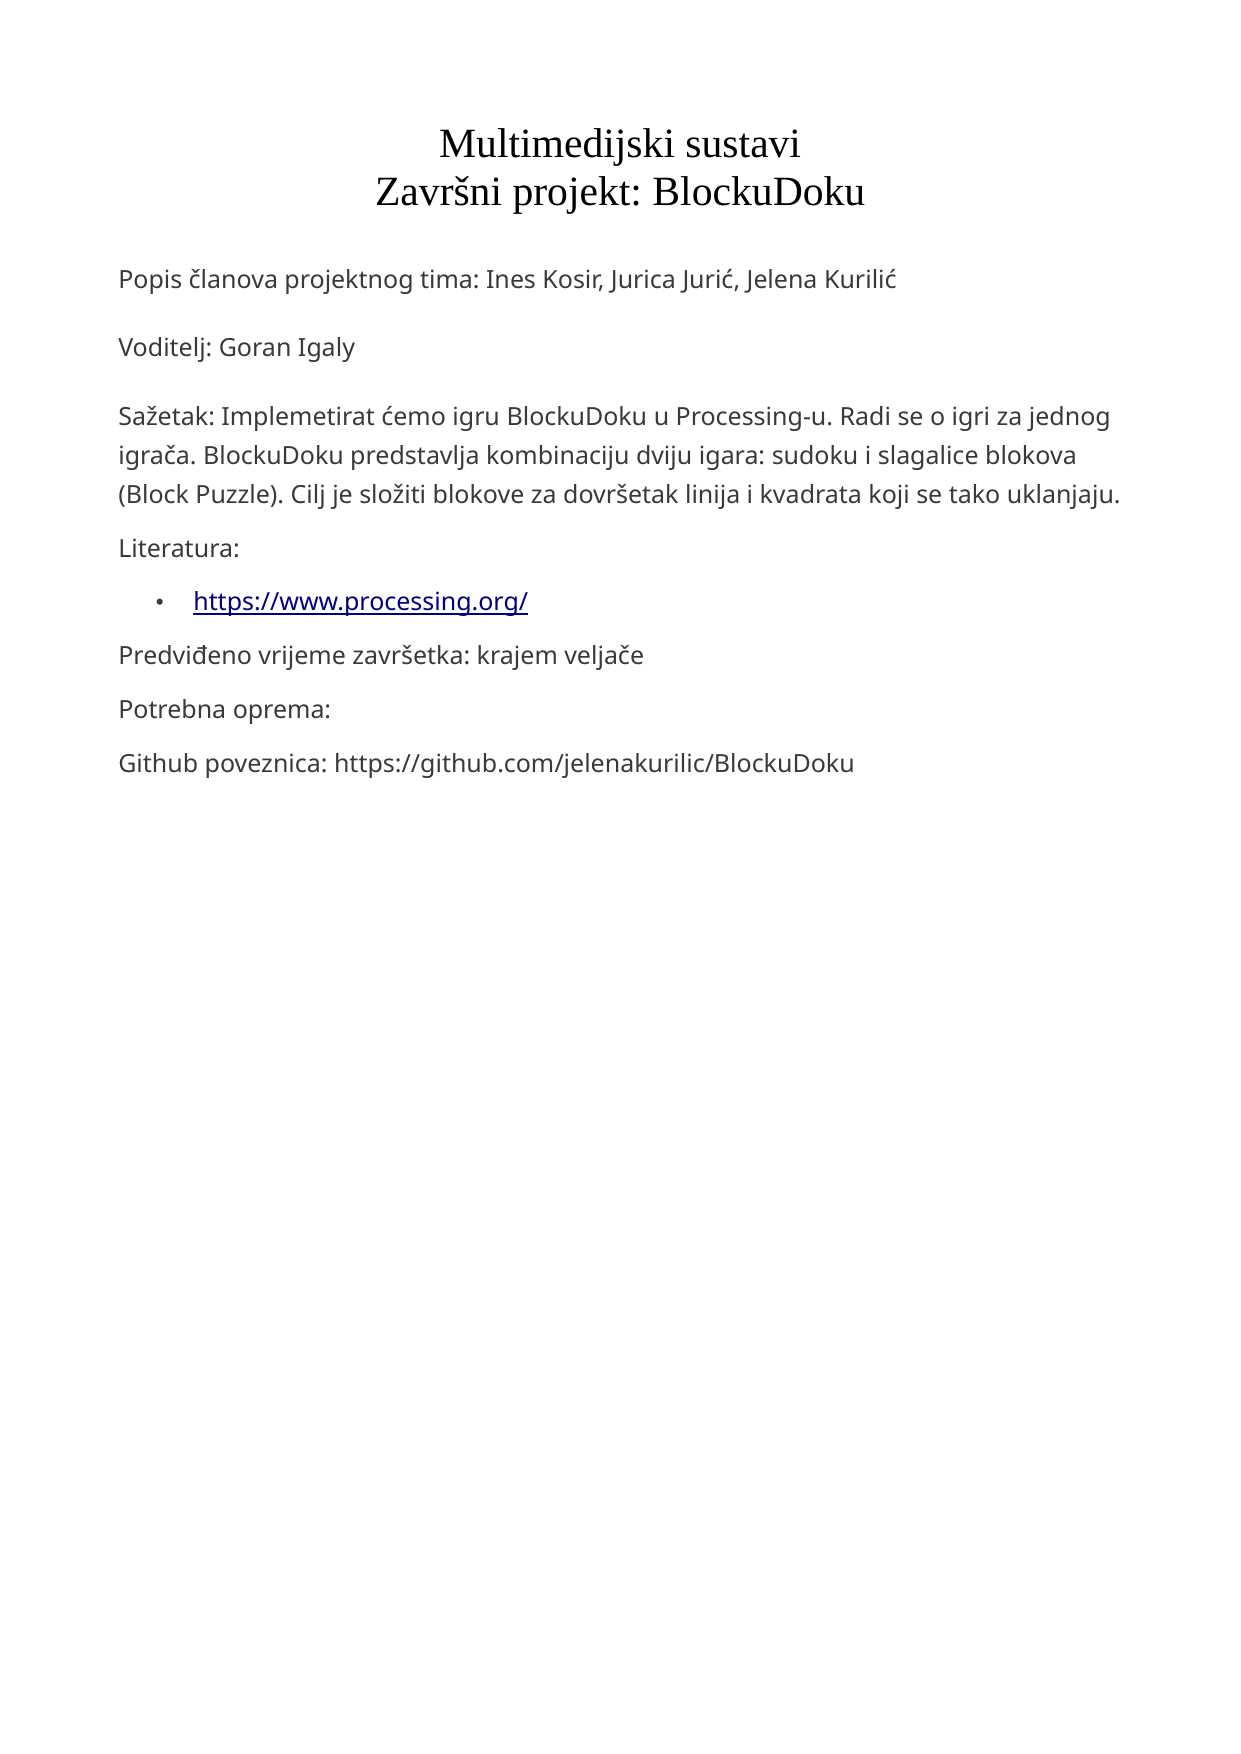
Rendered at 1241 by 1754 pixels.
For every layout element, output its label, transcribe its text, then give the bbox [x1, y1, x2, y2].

text Popis članova projektnog tima: Ines Kosir, Jurica Jurić, Jelena Kurilić [118, 262, 1122, 296]
text Voditelj: Goran Igaly [118, 330, 1122, 364]
list https://www.processing.org/ [156, 584, 1122, 618]
text Literatura: [118, 530, 1122, 564]
text Sažetak: Implemetirat ćemo igru BlockuDoku u Processing-u. Radi se o igri za jednog igrača. BlockuDoku predstavlja kombinaciju dviju igara: sudoku i slagalice blokova (Block Puzzle). Cilj je složiti blokove za dovršetak linija i kvadrata koji se tako uklanjaju. [118, 398, 1122, 511]
text Završni projekt: BlockuDoku [118, 166, 1122, 214]
text Multimedijski sustavi [118, 118, 1122, 166]
text Predviđeno vrijeme završetka: krajem veljače [118, 638, 1122, 672]
text Potrebna oprema: [118, 691, 1122, 726]
text Github poveznica: https://github.com/jelenakurilic/BlockuDoku [118, 745, 1122, 779]
